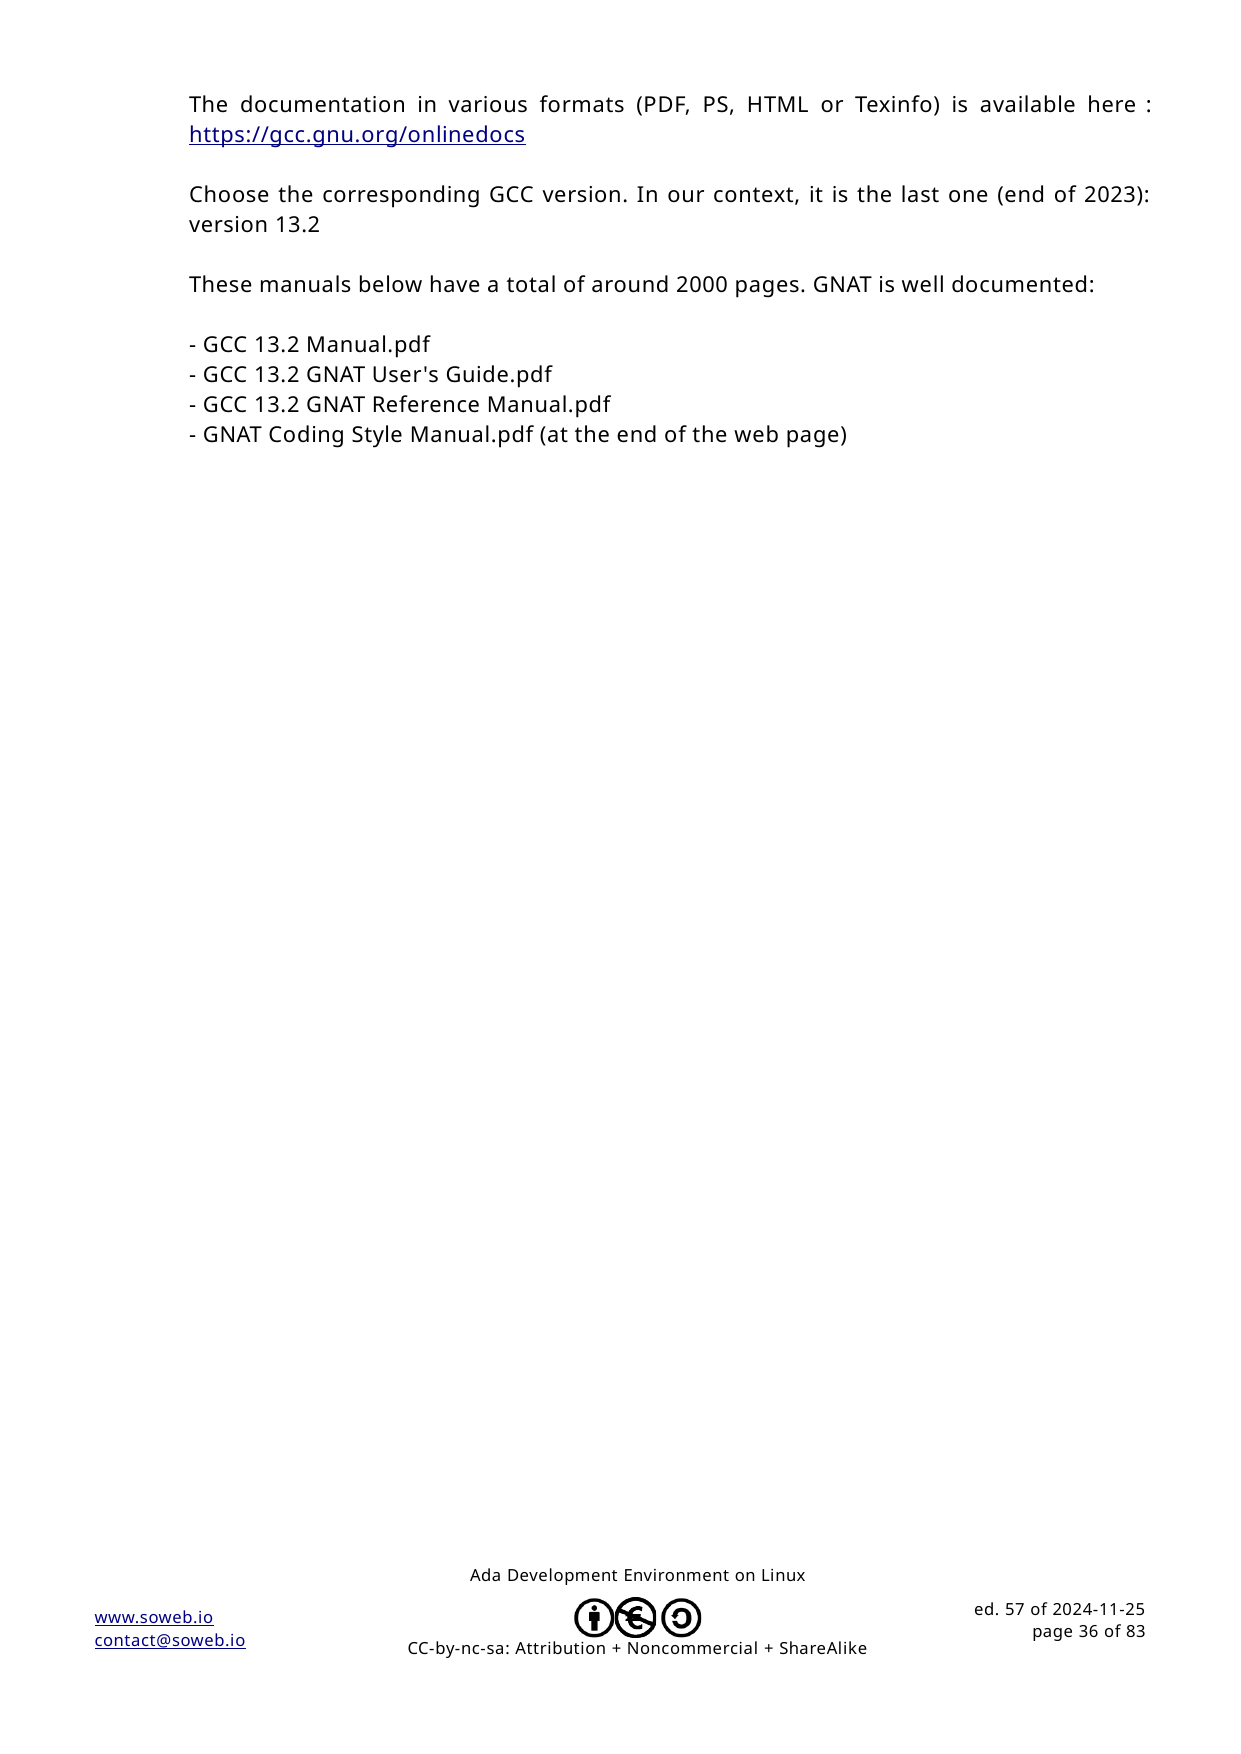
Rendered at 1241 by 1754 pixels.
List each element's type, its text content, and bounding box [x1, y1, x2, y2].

picture [660, 1597, 702, 1638]
text The documentation in various formats (PDF, PS, HTML or Texinfo) is available here : https://gcc.gnu.org/onlinedocs [189, 88, 1152, 148]
text These manuals below have a total of around 2000 pages. GNAT is well documented: [189, 268, 1152, 298]
text - GCC 13.2 Manual.pdf [189, 328, 1152, 358]
picture [573, 1597, 657, 1638]
text - GCC 13.2 GNAT Reference Manual.pdf [189, 388, 1152, 418]
text - GCC 13.2 GNAT User's Guide.pdf [189, 358, 1152, 388]
text - GNAT Coding Style Manual.pdf (at the end of the web page) [189, 418, 1152, 448]
text Choose the corresponding GCC version. In our context, it is the last one (end of 2023): version 13.2 [189, 178, 1152, 238]
